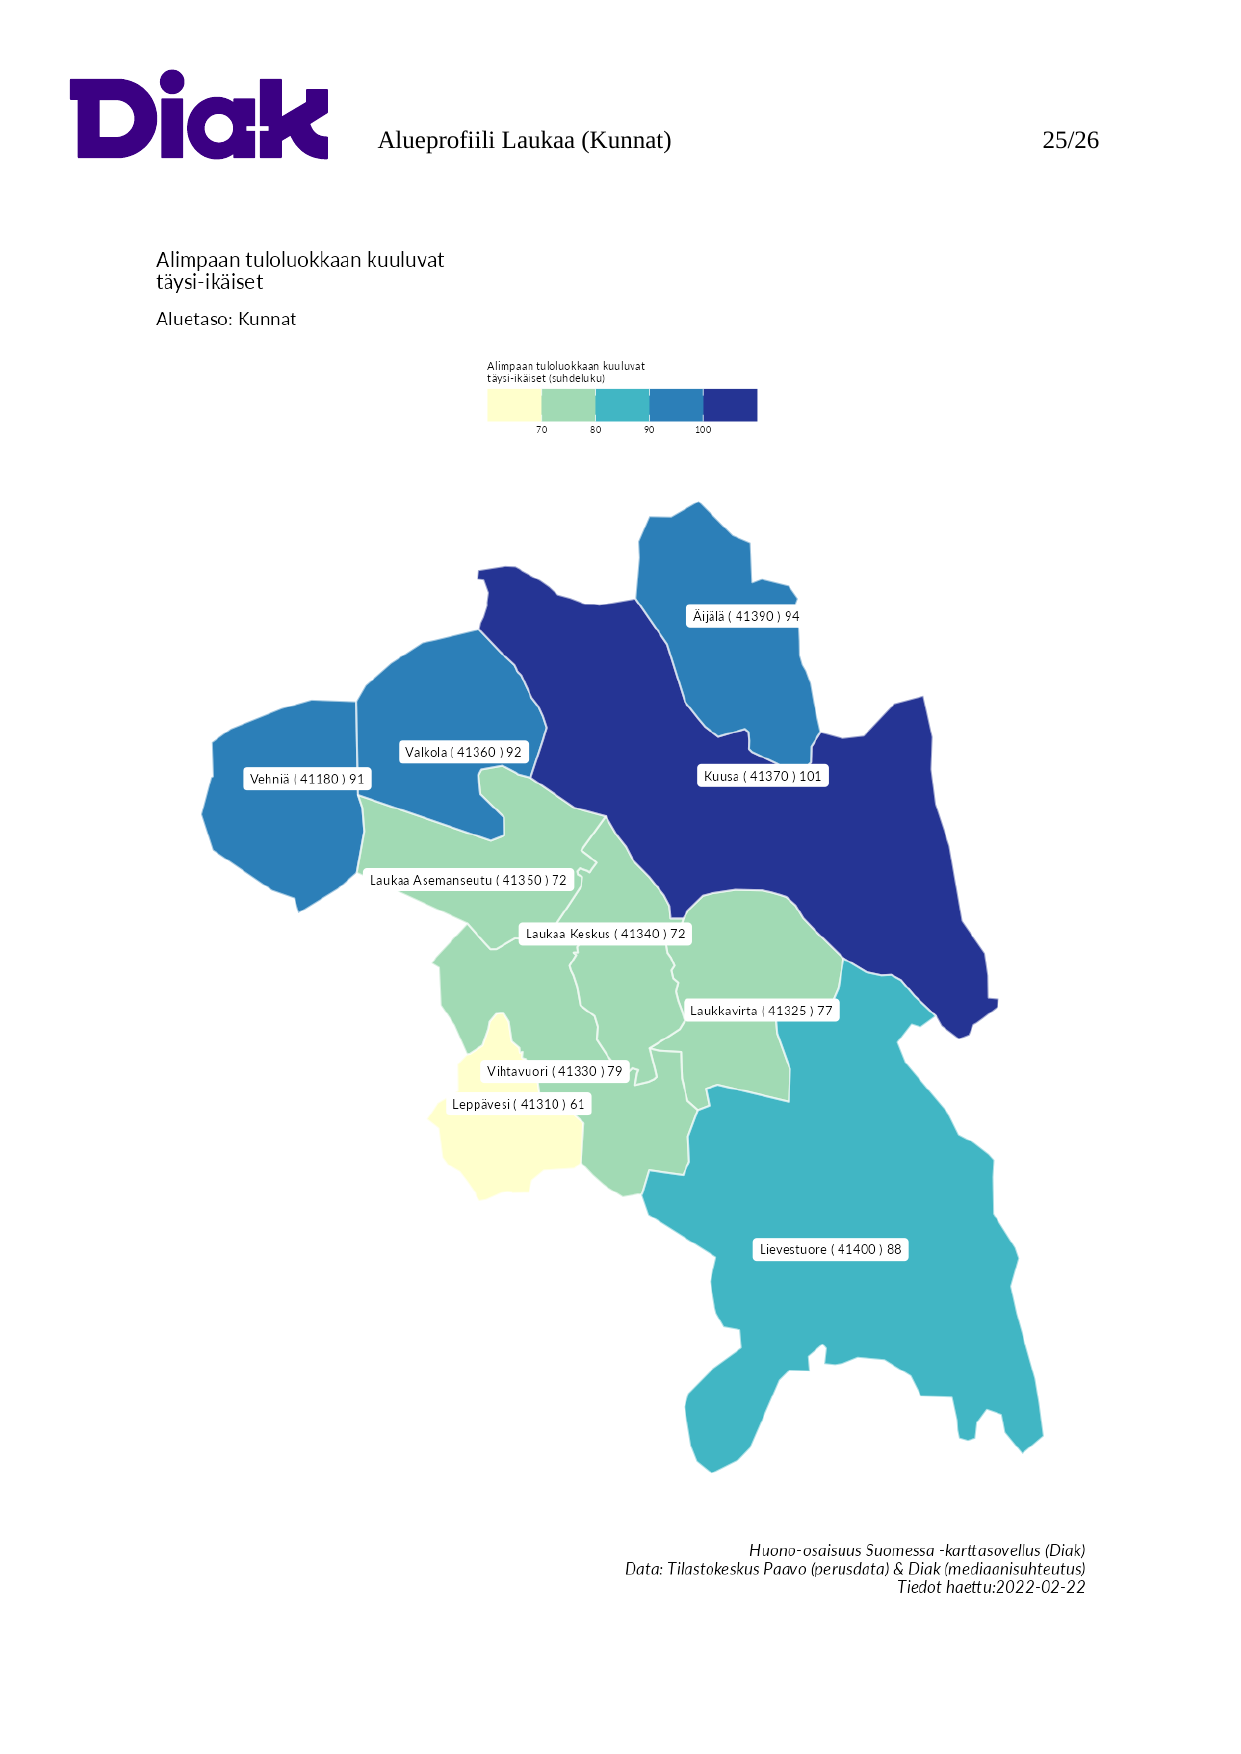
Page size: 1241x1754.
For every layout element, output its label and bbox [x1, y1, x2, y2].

picture [61, 196, 1179, 1651]
